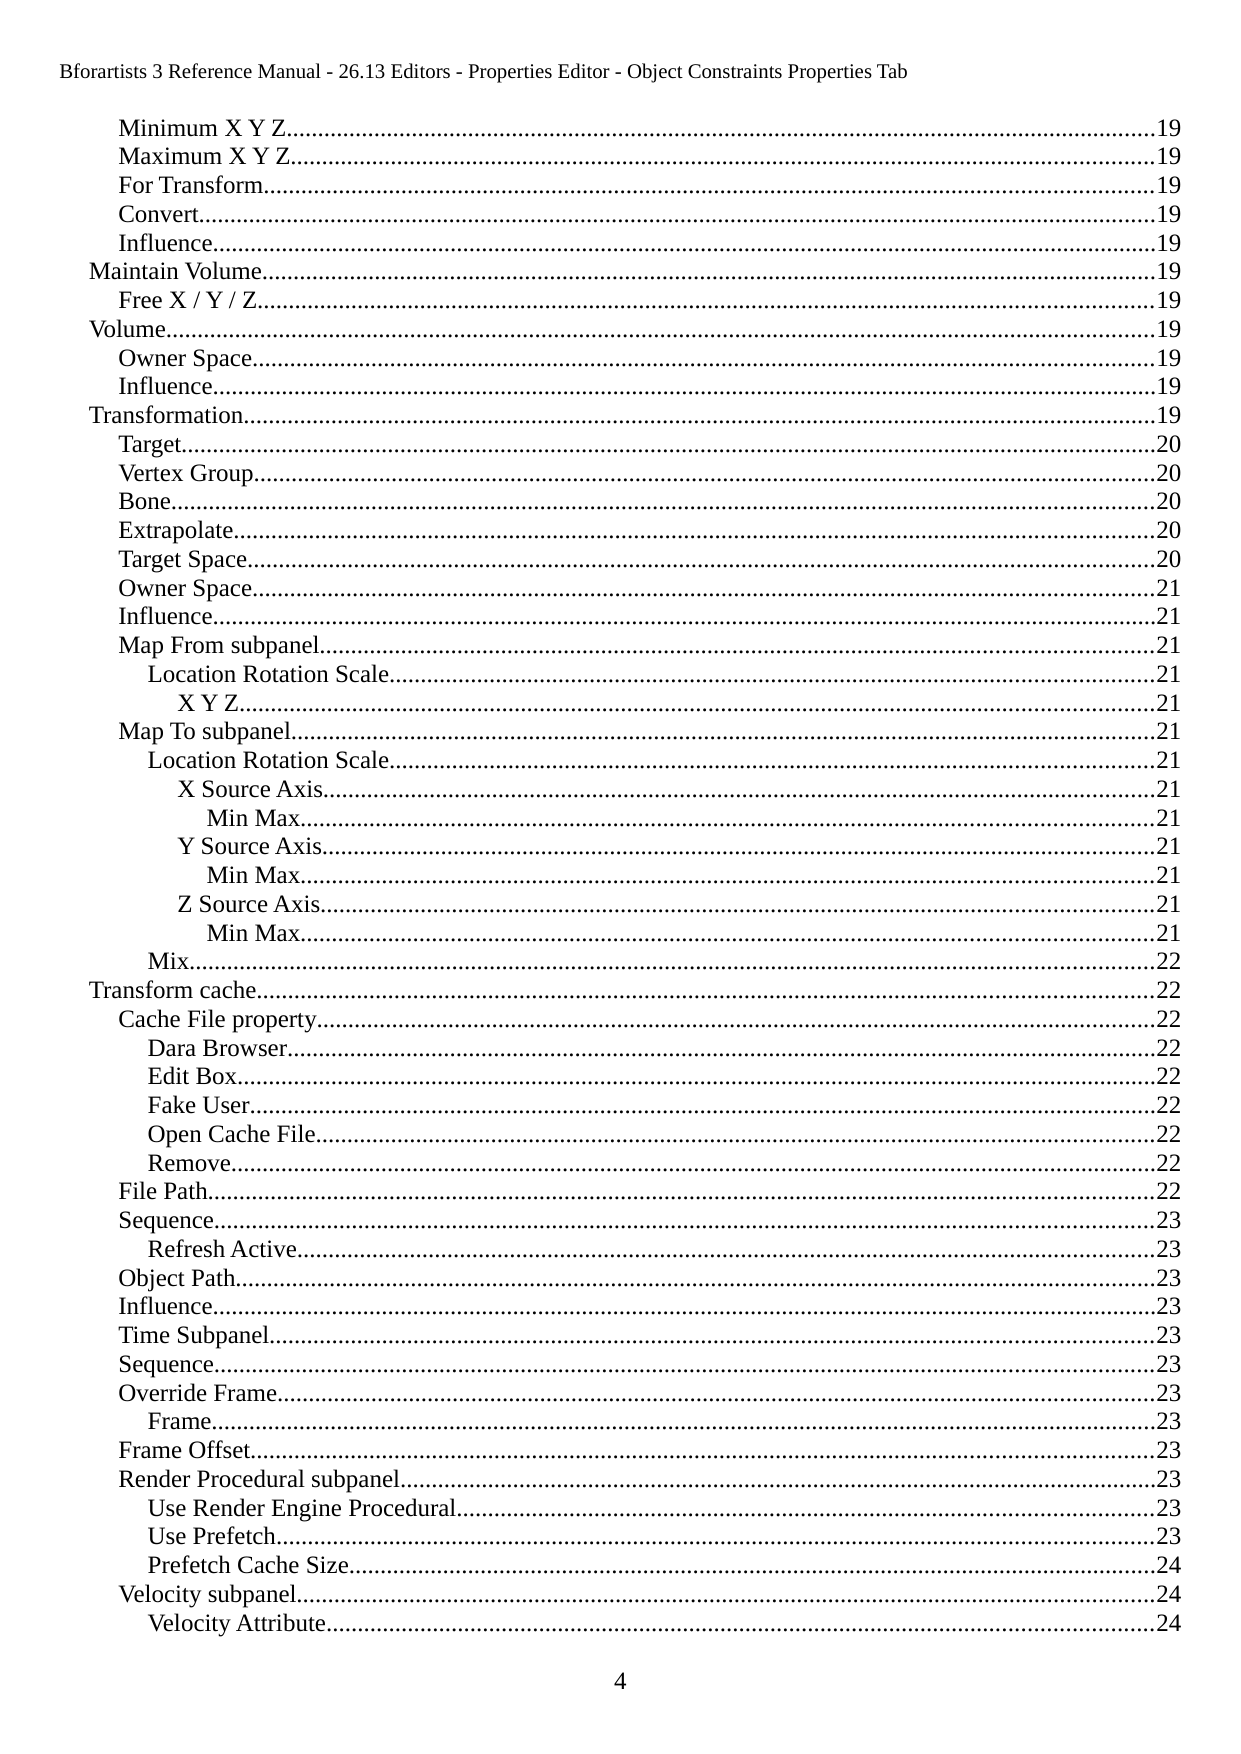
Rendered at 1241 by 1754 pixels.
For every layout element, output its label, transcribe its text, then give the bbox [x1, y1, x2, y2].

text Transform cache 22 [88, 975, 1181, 1004]
text Dara Browser 22 [147, 1033, 1181, 1061]
text Owner Space 19 [118, 343, 1181, 371]
text For Transform 19 [118, 170, 1181, 199]
text Minimum X Y Z 19 [118, 113, 1181, 141]
text Min Max 21 [206, 918, 1181, 946]
text Bone 20 [118, 486, 1181, 515]
text Map From subpanel 21 [118, 630, 1181, 659]
text Frame Offset 23 [118, 1435, 1181, 1464]
text Prefetch Cache Size 24 [147, 1550, 1181, 1579]
text Y Source Axis 21 [177, 831, 1181, 860]
text Influence 19 [118, 228, 1181, 256]
text Edit Box 22 [147, 1061, 1181, 1090]
text Influence 23 [118, 1291, 1181, 1320]
text Location Rotation Scale 21 [147, 659, 1181, 688]
text Min Max 21 [206, 860, 1181, 889]
text Refresh Active 23 [147, 1234, 1181, 1263]
text Fake User 22 [147, 1090, 1181, 1119]
text X Source Axis 21 [177, 774, 1181, 803]
text Min Max 21 [206, 803, 1181, 831]
text Vertex Group 20 [118, 458, 1181, 486]
text Maximum X Y Z 19 [118, 141, 1181, 170]
text File Path 22 [118, 1176, 1181, 1205]
text Override Frame 23 [118, 1378, 1181, 1406]
text Use Render Engine Procedural 23 [147, 1493, 1181, 1521]
text Target 20 [118, 429, 1181, 458]
text Mix 22 [147, 946, 1181, 975]
text Time Subpanel 23 [118, 1320, 1181, 1349]
text X Y Z 21 [177, 688, 1181, 716]
text Cache File property 22 [118, 1004, 1181, 1033]
text Velocity subpanel 24 [118, 1579, 1181, 1608]
text Owner Space 21 [118, 573, 1181, 601]
text Location Rotation Scale 21 [147, 745, 1181, 774]
text Render Procedural subpanel 23 [118, 1464, 1181, 1493]
text Volume 19 [88, 314, 1181, 343]
text Influence 21 [118, 601, 1181, 630]
text Influence 19 [118, 371, 1181, 400]
text Frame 23 [147, 1406, 1181, 1435]
text Convert 19 [118, 199, 1181, 228]
text Free X / Y / Z 19 [118, 285, 1181, 314]
text Remove 22 [147, 1148, 1181, 1176]
text Map To subpanel 21 [118, 716, 1181, 745]
text Use Prefetch 23 [147, 1521, 1181, 1550]
text Sequence 23 [118, 1349, 1181, 1378]
text Sequence 23 [118, 1205, 1181, 1234]
text Z Source Axis 21 [177, 889, 1181, 918]
text Velocity Attribute 24 [147, 1608, 1181, 1636]
text Open Cache File 22 [147, 1119, 1181, 1148]
text Target Space 20 [118, 544, 1181, 573]
text Extrapolate 20 [118, 515, 1181, 544]
text Maintain Volume 19 [88, 256, 1181, 285]
text Object Path 23 [118, 1263, 1181, 1291]
text Transformation 19 [88, 400, 1181, 429]
